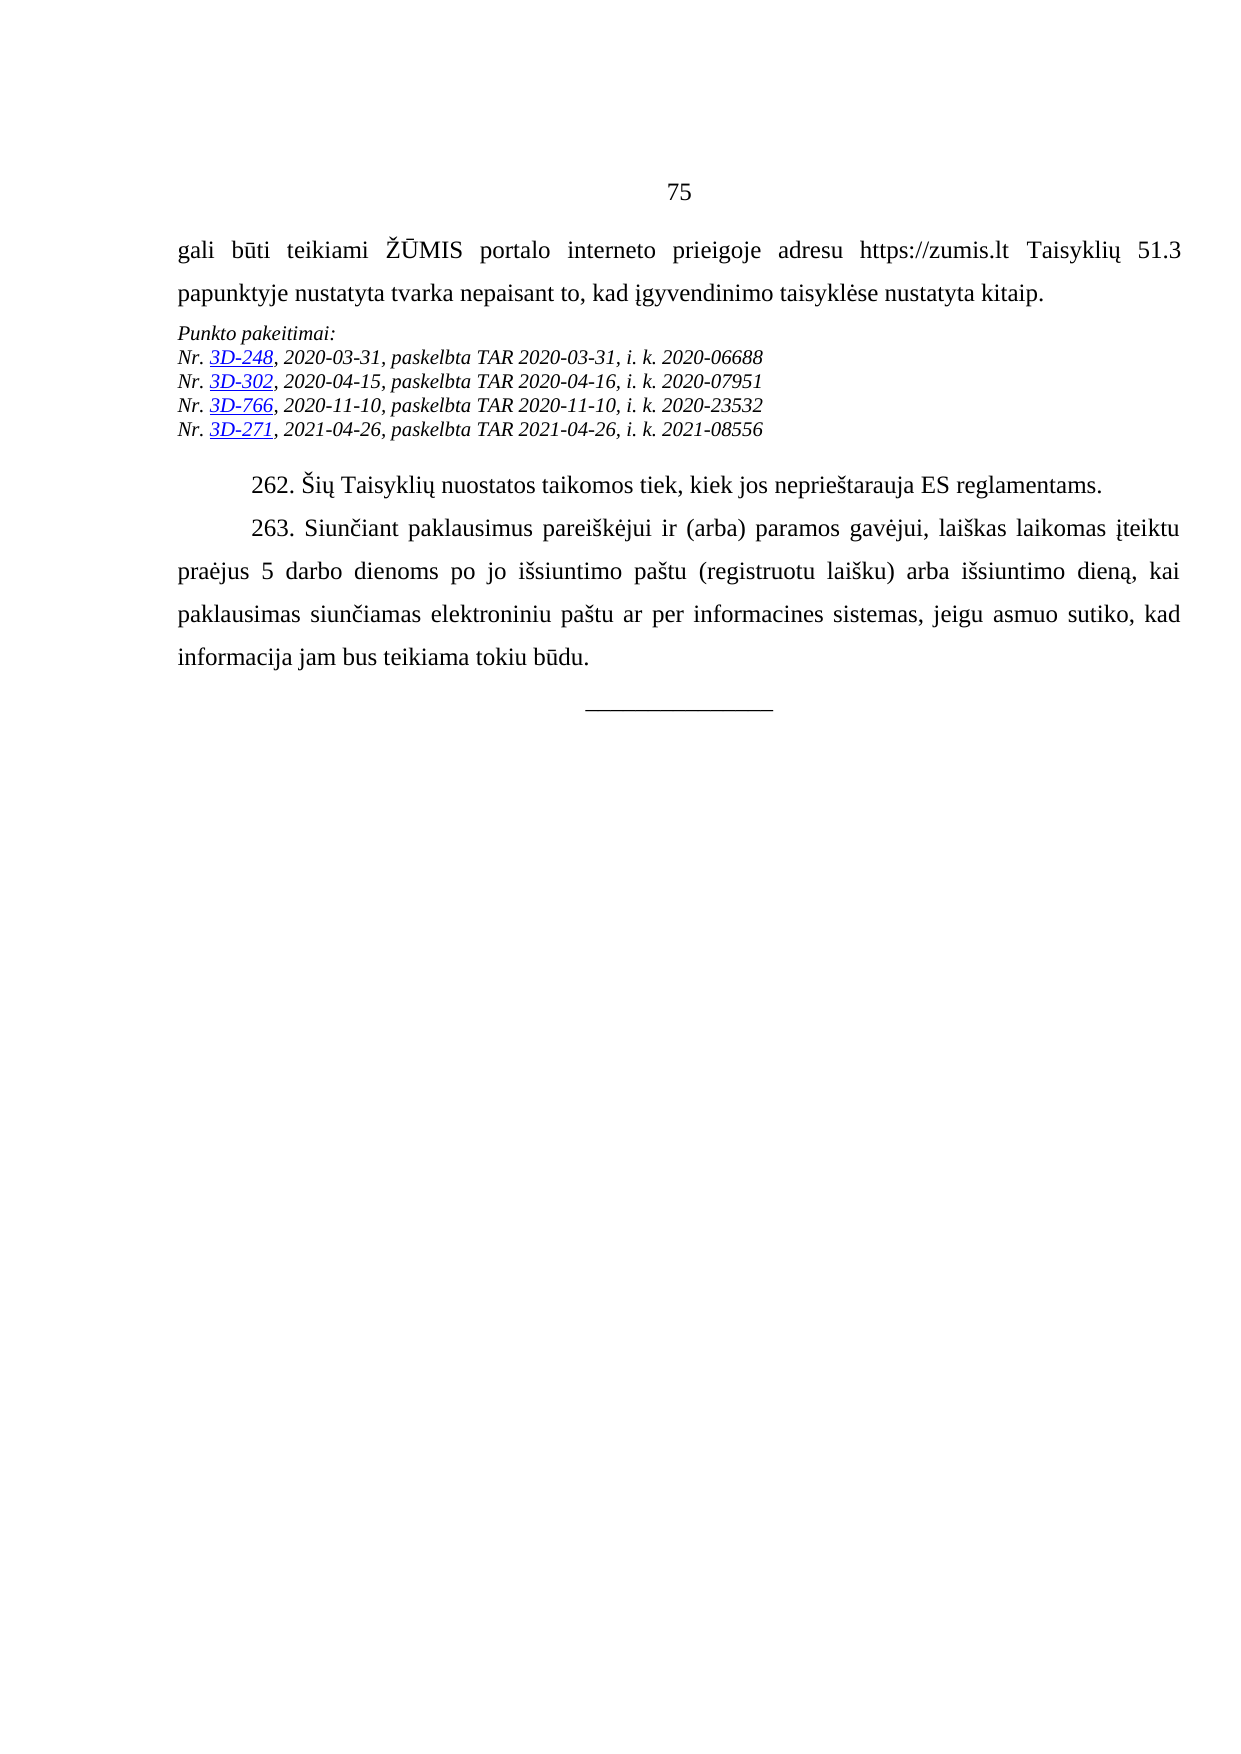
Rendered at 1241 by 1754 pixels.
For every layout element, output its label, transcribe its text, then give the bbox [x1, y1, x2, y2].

text Nr. 3D-271, 2021-04-26, paskelbta TAR 2021-04-26, i. k. 2021-08556 [177, 417, 1181, 441]
text gali būti teikiami ŽŪMIS portalo interneto prieigoje adresu https://zumis.lt Taisyklių 51.3 papunktyje nustatyta tvarka nepaisant to, kad įgyvendinimo taisyklėse nustatyta kitaip. [177, 235, 1181, 307]
text 262. Šių Taisyklių nuostatos taikomos tiek, kiek jos neprieštarauja ES reglamentams. [177, 470, 1181, 499]
text _______________ [177, 686, 1181, 714]
text Nr. 3D-248, 2020-03-31, paskelbta TAR 2020-03-31, i. k. 2020-06688 [177, 345, 1181, 369]
text Nr. 3D-302, 2020-04-15, paskelbta TAR 2020-04-16, i. k. 2020-07951 [177, 369, 1181, 393]
text Nr. 3D-766, 2020-11-10, paskelbta TAR 2020-11-10, i. k. 2020-23532 [177, 393, 1181, 417]
text Punkto pakeitimai: [177, 321, 1181, 345]
text 263. Siunčiant paklausimus pareiškėjui ir (arba) paramos gavėjui, laiškas laikomas įteiktu praėjus 5 darbo dienoms po jo išsiuntimo paštu (registruotu laišku) arba išsiuntimo dieną, kai paklausimas siunčiamas elektroniniu paštu ar per informacines sistemas, jeigu asmuo sutiko, kad informacija jam bus teikiama tokiu būdu. [177, 513, 1181, 671]
